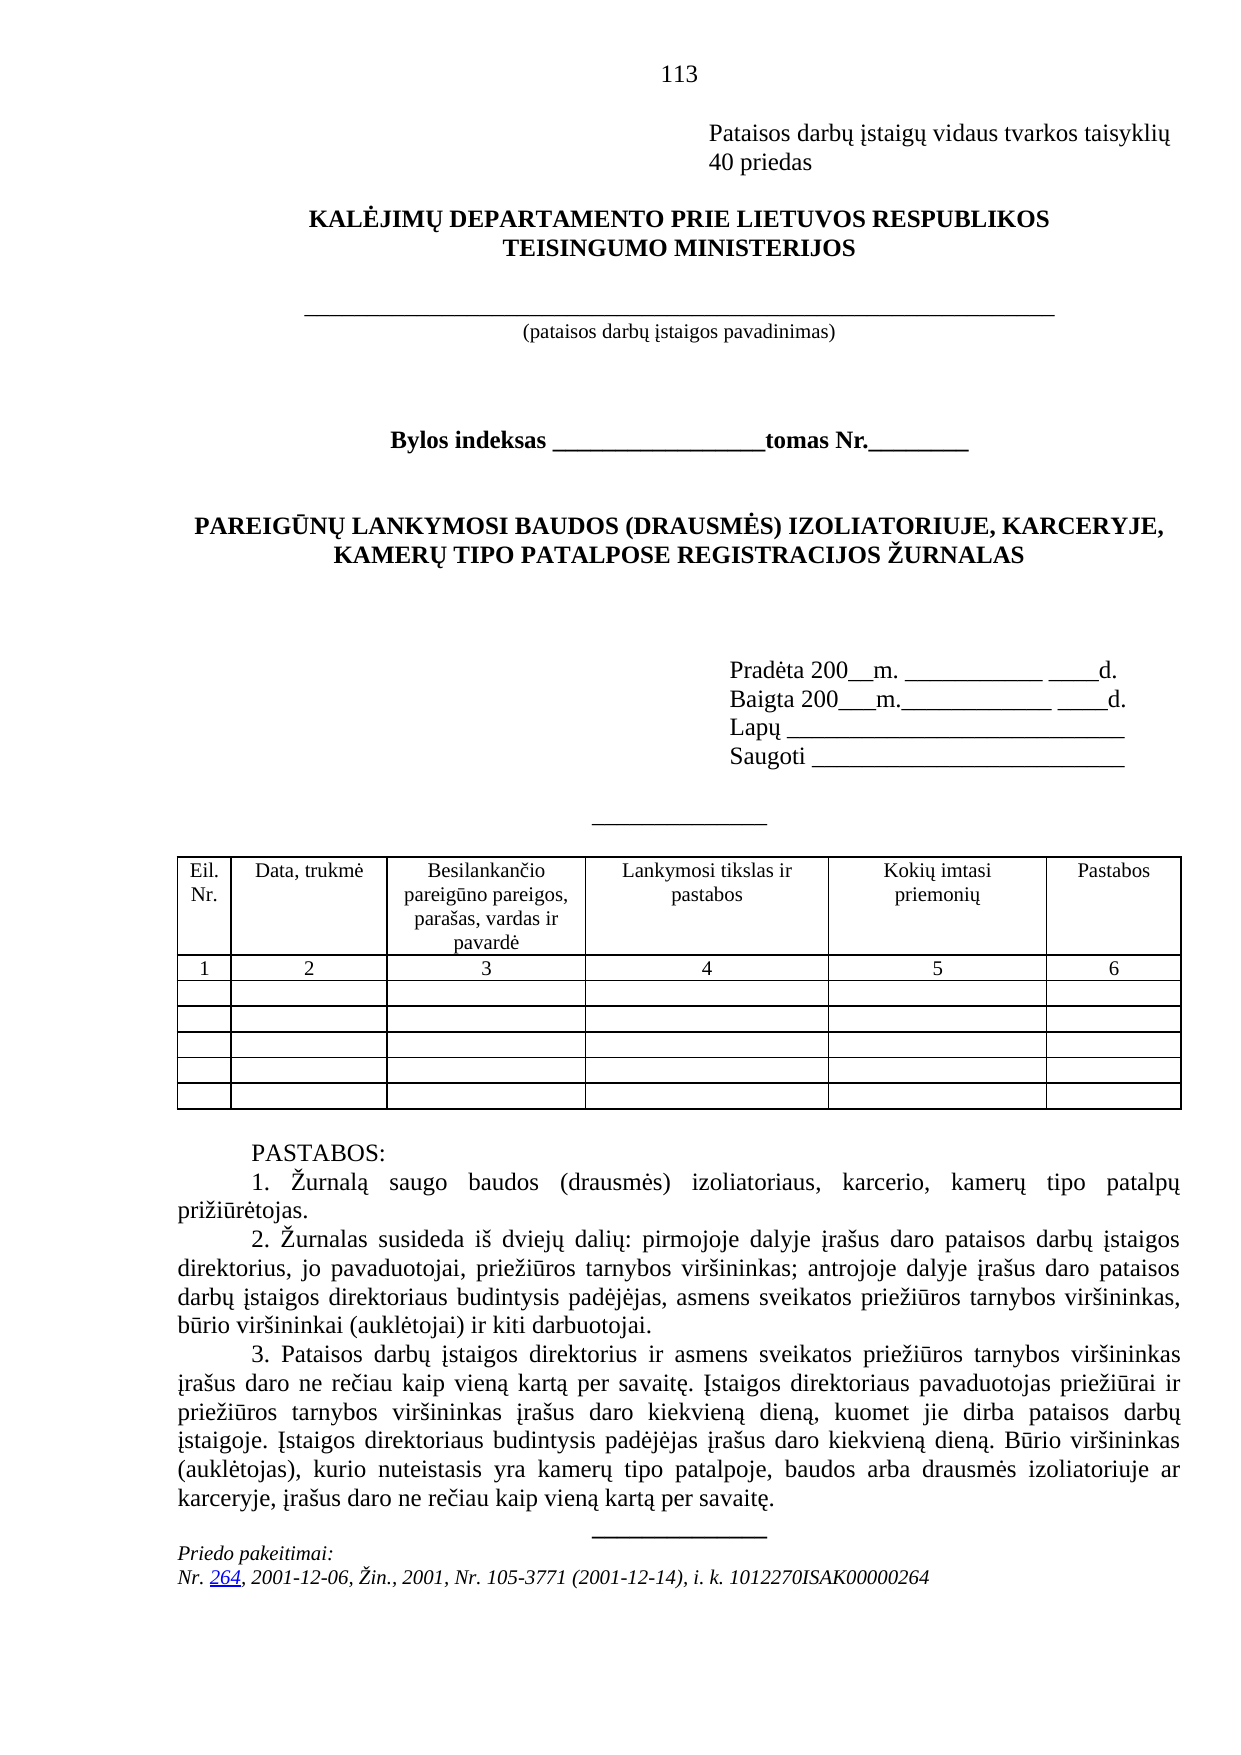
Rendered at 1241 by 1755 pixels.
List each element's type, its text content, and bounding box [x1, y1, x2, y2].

text Nr. 264, 2001-12-06, Žin., 2001, Nr. 105-3771 (2001-12-14), i. k. 1012270ISAK00000264 [177, 1565, 1181, 1589]
table_header Besilankančio pareigūno pareigos, parašas, vardas ir pavardė [388, 858, 585, 954]
text PASTABOS: [177, 1138, 1181, 1167]
table_cell [829, 981, 1046, 1005]
text ____________________________________________________________ [177, 291, 1181, 319]
table_cell [178, 1058, 230, 1082]
text Baigta 200___m.____________ ____d. [177, 684, 1181, 712]
table_header Data, trukmė [232, 858, 386, 954]
table_cell [388, 981, 585, 1005]
text 40 priedas [177, 147, 1181, 176]
text Lapų ___________________________ [177, 712, 1181, 741]
table_cell [178, 1007, 230, 1031]
table_cell [1047, 1033, 1180, 1057]
text 3. Pataisos darbų įstaigos direktorius ir asmens sveikatos priežiūros tarnybos viršininkas įrašus daro ne rečiau kaip vieną kartą per savaitę. Įstaigos direktoriaus pavaduotojas priežiūrai ir priežiūros tarnybos viršininkas įrašus daro kiekvieną dieną, kuomet jie dirba pataisos darbų įstaigoje. Įstaigos direktoriaus budintysis padėjėjas įrašus daro kiekvieną dieną. Būrio viršininkas (auklėtojas), kurio nuteistasis yra kamerų tipo patalpoje, baudos arba drausmės izoliatoriuje ar karceryje, įrašus daro ne rečiau kaip vieną kartą per savaitę. [177, 1339, 1181, 1512]
table_cell [232, 1058, 386, 1082]
table_cell 3 [388, 956, 585, 980]
table_cell [829, 1007, 1046, 1031]
table_header Pastabos [1047, 858, 1180, 954]
table_cell [232, 1084, 386, 1108]
table_cell [1047, 1007, 1180, 1031]
table_cell [586, 1007, 828, 1031]
table_header Eil. Nr. [178, 858, 230, 954]
table_cell [586, 1058, 828, 1082]
table_cell 4 [586, 956, 828, 980]
text Pataisos darbų įstaigų vidaus tvarkos taisyklių [709, 118, 1181, 147]
table_cell [1047, 1058, 1180, 1082]
table_cell [1047, 1084, 1180, 1108]
table_cell 1 [178, 956, 230, 980]
table_cell [232, 1033, 386, 1057]
table_cell [388, 1033, 585, 1057]
table_cell 6 [1047, 956, 1180, 980]
text Pradėta 200__m. ___________ ____d. [177, 655, 1181, 684]
table_cell [586, 1084, 828, 1108]
table_cell [232, 981, 386, 1005]
text TEISINGUMO MINISTERIJOS [177, 233, 1181, 262]
table_cell [829, 1033, 1046, 1057]
table_cell [586, 1033, 828, 1057]
table_cell [388, 1058, 585, 1082]
text 2. Žurnalas susideda iš dviejų dalių: pirmojoje dalyje įrašus daro pataisos darbų įstaigos direktorius, jo pavaduotojai, priežiūros tarnybos viršininkas; antrojoje dalyje įrašus daro pataisos darbų įstaigos direktoriaus budintysis padėjėjas, asmens sveikatos priežiūros tarnybos viršininkas, būrio viršininkai (auklėtojai) ir kiti darbuotojai. [177, 1224, 1181, 1339]
text ______________ [177, 1512, 1181, 1541]
table_header Lankymosi tikslas ir pastabos [586, 858, 828, 954]
text Bylos indeksas _________________tomas Nr.________ [177, 425, 1181, 454]
text 1. Žurnalą saugo baudos (drausmės) izoliatoriaus, karcerio, kamerų tipo patalpų prižiūrėtojas. [177, 1167, 1181, 1224]
text Saugoti _________________________ [177, 741, 1181, 770]
table_cell [586, 981, 828, 1005]
text ______________ [177, 799, 1181, 827]
table_cell [388, 1084, 585, 1108]
text (pataisos darbų įstaigos pavadinimas) [177, 319, 1181, 343]
table_cell [178, 1084, 230, 1108]
table_cell [829, 1058, 1046, 1082]
table_cell 5 [829, 956, 1046, 980]
table_cell [178, 1033, 230, 1057]
table_cell [1047, 981, 1180, 1005]
table_cell [829, 1084, 1046, 1108]
text Priedo pakeitimai: [177, 1541, 1181, 1565]
table_cell 2 [232, 956, 386, 980]
table_cell [178, 981, 230, 1005]
table_header Kokių imtasi priemonių [829, 858, 1046, 954]
text KALĖJIMŲ DEPARTAMENTO PRIE LIETUVOS RESPUBLIKOS [177, 204, 1181, 233]
text PAREIGŪNŲ LANKYMOSI BAUDOS (DRAUSMĖS) IZOLIATORIUJE, KARCERYJE, KAMERŲ TIPO PATALPOSE REGISTRACIJOS ŽURNALAS [177, 511, 1181, 569]
table_cell [232, 1007, 386, 1031]
table_cell [388, 1007, 585, 1031]
